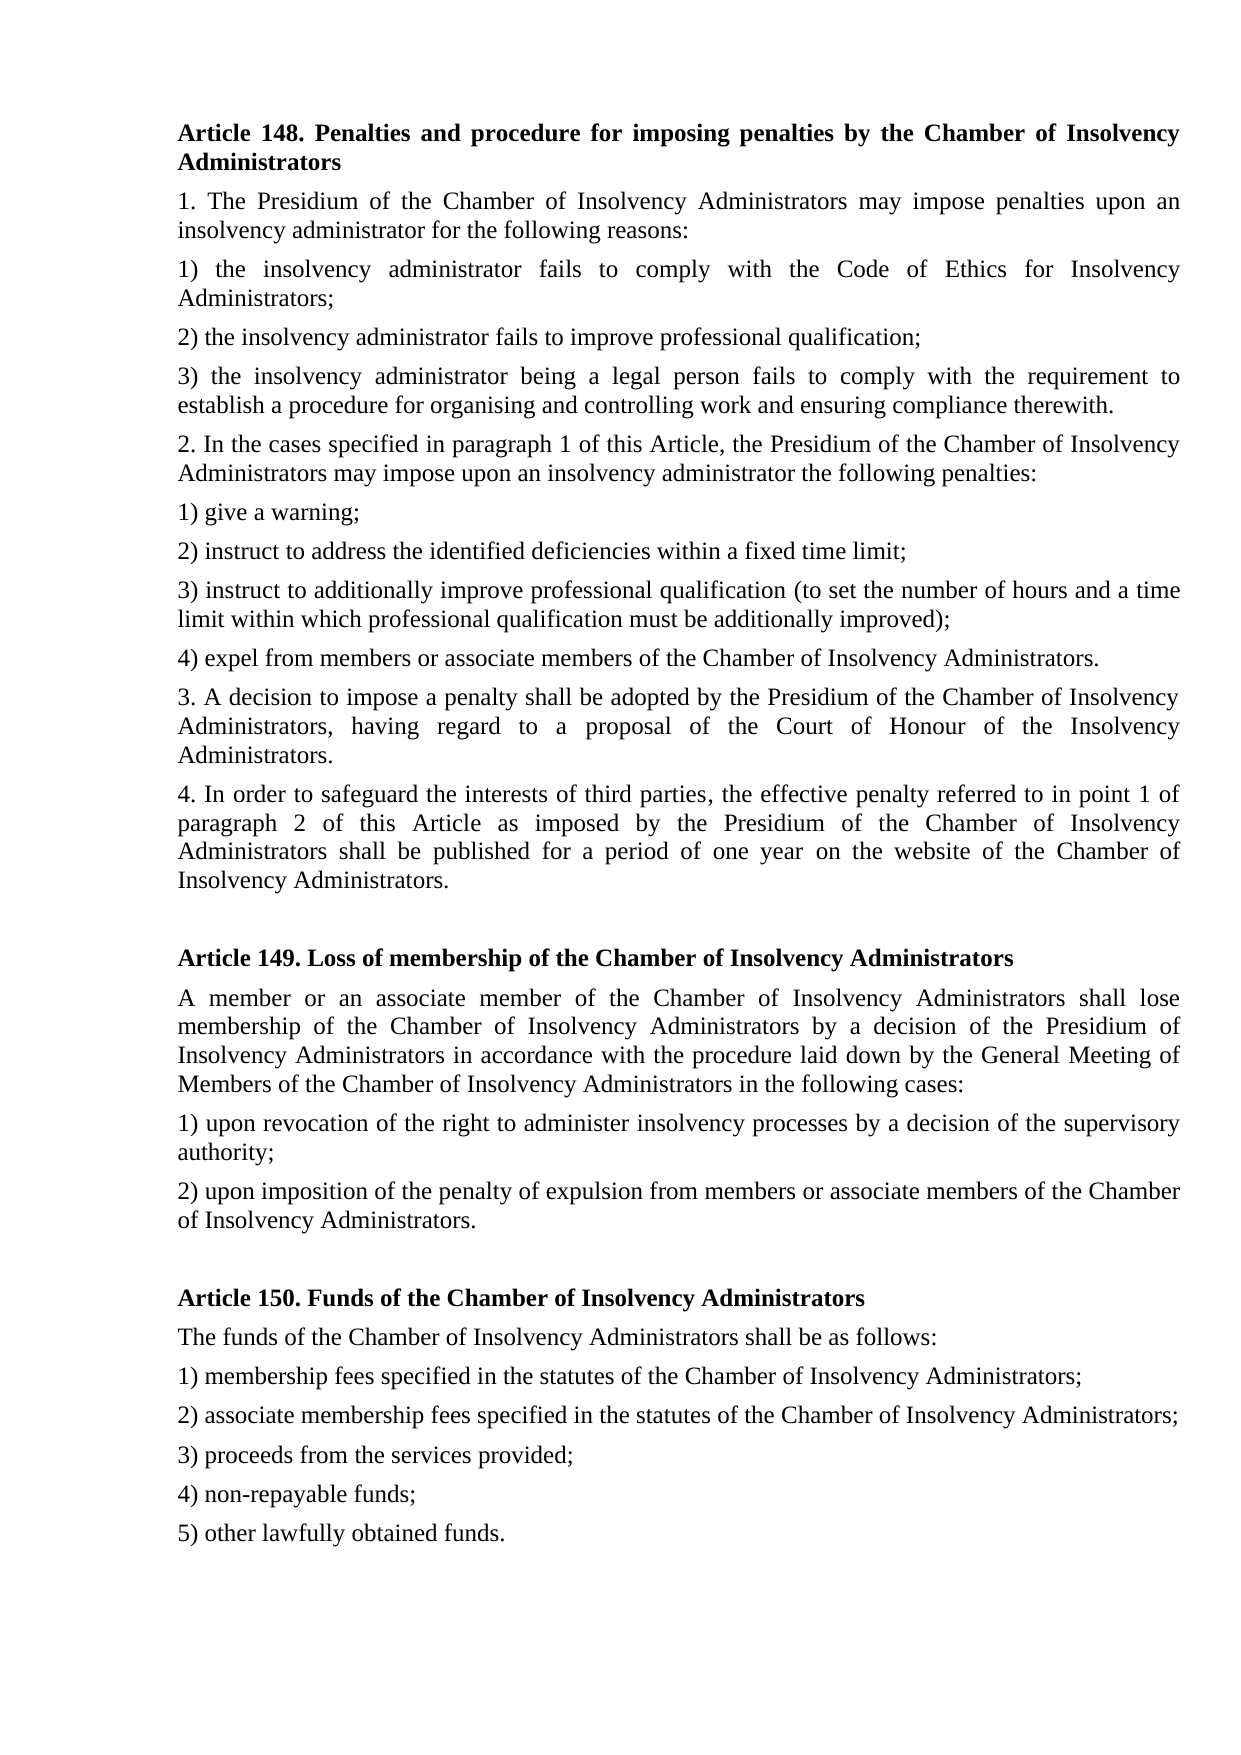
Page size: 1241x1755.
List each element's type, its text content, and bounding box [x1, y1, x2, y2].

text 1. The Presidium of the Chamber of Insolvency Administrators may impose penalties upon an insolvency administrator for the following reasons: [177, 186, 1181, 243]
text Article 149. Loss of membership of the Chamber of Insolvency Administrators [177, 943, 1181, 972]
text Article 148. Penalties and procedure for imposing penalties by the Chamber of Insolvency Administrators [177, 118, 1181, 176]
text 2) instruct to address the identified deficiencies within a fixed time limit; [177, 536, 1181, 565]
text 4) expel from members or associate members of the Chamber of Insolvency Administrators. [177, 643, 1181, 672]
text 4) non-repayable funds; [177, 1479, 1181, 1508]
text 1) the insolvency administrator fails to comply with the Code of Ethics for Insolvency Administrators; [177, 254, 1181, 311]
text 1) give a warning; [177, 497, 1181, 526]
text 3) proceeds from the services provided; [177, 1440, 1181, 1468]
text 1) upon revocation of the right to administer insolvency processes by a decision of the supervisory authority; [177, 1108, 1181, 1166]
text 2) the insolvency administrator fails to improve professional qualification; [177, 322, 1181, 351]
text 2) associate membership fees specified in the statutes of the Chamber of Insolvency Administrators; [177, 1401, 1181, 1429]
text Article 150. Funds of the Chamber of Insolvency Administrators [177, 1283, 1181, 1312]
text 3) the insolvency administrator being a legal person fails to comply with the requirement to establish a procedure for organising and controlling work and ensuring compliance therewith. [177, 361, 1181, 418]
text 2) upon imposition of the penalty of expulsion from members or associate members of the Chamber of Insolvency Administrators. [177, 1176, 1181, 1233]
text 5) other lawfully obtained funds. [177, 1518, 1181, 1547]
text 4. In order to safeguard the interests of third parties, the effective penalty referred to in point 1 of paragraph 2 of this Article as imposed by the Presidium of the Chamber of Insolvency Administrators shall be published for a period of one year on the website of the Chamber of Insolvency Administrators. [177, 779, 1181, 894]
text 3. A decision to impose a penalty shall be adopted by the Presidium of the Chamber of Insolvency Administrators, having regard to a proposal of the Court of Honour of the Insolvency Administrators. [177, 682, 1181, 768]
text The funds of the Chamber of Insolvency Administrators shall be as follows: [177, 1322, 1181, 1351]
text 3) instruct to additionally improve professional qualification (to set the number of hours and a time limit within which professional qualification must be additionally improved); [177, 575, 1181, 633]
text 1) membership fees specified in the statutes of the Chamber of Insolvency Administrators; [177, 1361, 1181, 1390]
text 2. In the cases specified in paragraph 1 of this Article, the Presidium of the Chamber of Insolvency Administrators may impose upon an insolvency administrator the following penalties: [177, 429, 1181, 486]
text A member or an associate member of the Chamber of Insolvency Administrators shall lose membership of the Chamber of Insolvency Administrators by a decision of the Presidium of Insolvency Administrators in accordance with the procedure laid down by the General Meeting of Members of the Chamber of Insolvency Administrators in the following cases: [177, 983, 1181, 1098]
